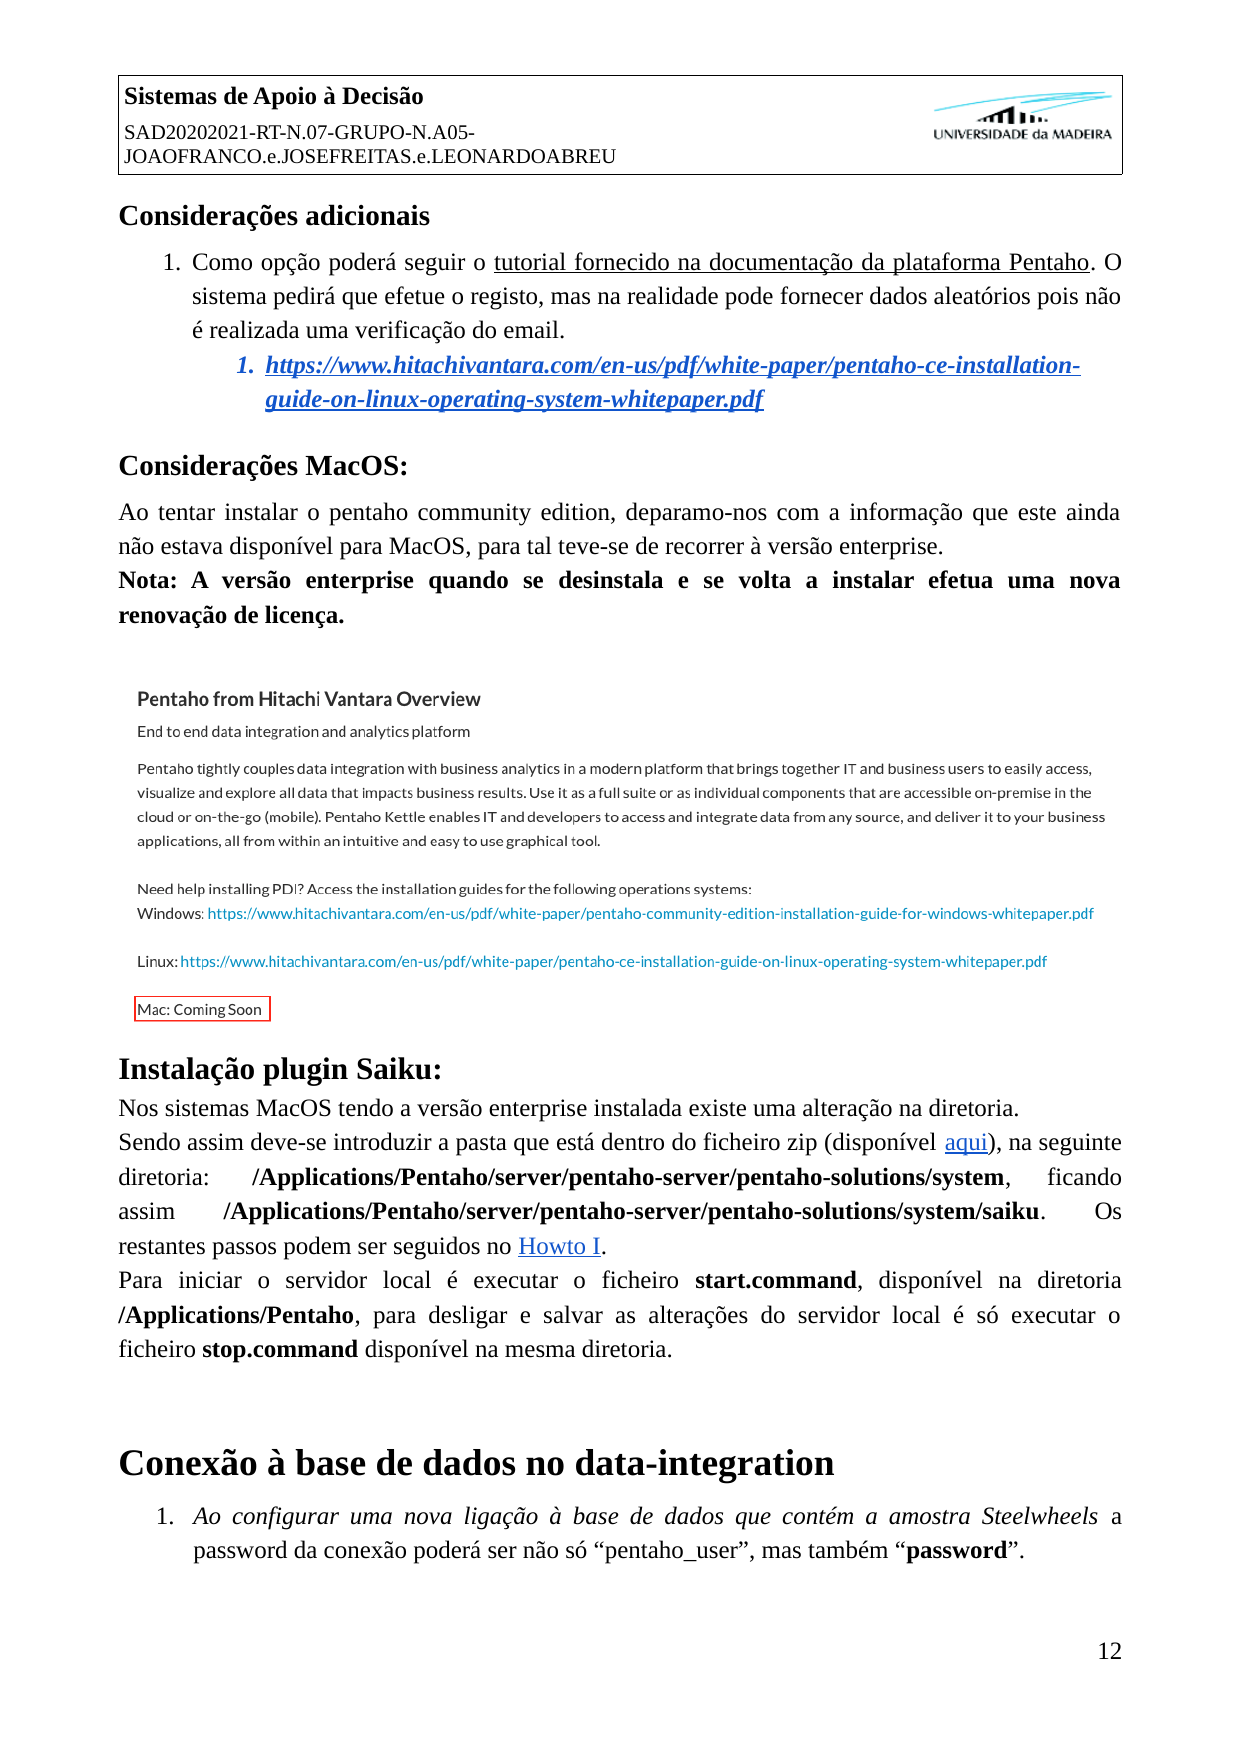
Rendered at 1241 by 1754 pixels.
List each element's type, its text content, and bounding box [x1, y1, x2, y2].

text Instalação plugin Saiku: [118, 1050, 1122, 1086]
text Nota: A versão enterprise quando se desinstala e se volta a instalar efetua uma nova renovação de licença. [118, 566, 1122, 629]
subtitle Conexão à base de dados no data-integration [118, 1441, 1122, 1484]
text Nos sistemas MacOS tendo a versão enterprise instalada existe uma alteração na diretoria. [118, 1093, 1122, 1122]
picture [919, 80, 1120, 146]
list Como opção poderá seguir o tutorial fornecido na documentação da plataforma Pentaho. O sistema pedirá que efetue o registo, mas na realidade pode fornecer dados aleatórios pois não é realizada uma verificação do email. [162, 247, 1122, 344]
text Ao tentar instalar o pentaho community edition, deparamo-nos com a informação que este ainda não estava disponível para MacOS, para tal teve-se de recorrer à versão enterprise. [118, 497, 1122, 560]
list Ao configurar uma nova ligação à base de dados que contém a amostra Steelwheels a password da conexão poderá ser não só “pentaho_user”, mas também “password”. [156, 1501, 1122, 1564]
subtitle Considerações MacOS: [118, 448, 1122, 482]
text Para iniciar o servidor local é executar o ficheiro start.command, disponível na diretoria /Applications/Pentaho, para desligar e salvar as alterações do servidor local é só executar o ficheiro stop.command disponível na mesma diretoria. [118, 1265, 1122, 1363]
subtitle Considerações adicionais [118, 198, 1122, 232]
text Sendo assim deve-se introduzir a pasta que está dentro do ficheiro zip (disponível aqui), na seguinte diretoria: /Applications/Pentaho/server/pentaho-server/pentaho-solutions/system, ficando assim /Applications/Pentaho/server/pentaho-server/pentaho-solutions/system/saiku. Os restantes passos podem ser seguidos no Howto I. [118, 1127, 1122, 1260]
picture [133, 688, 1107, 1022]
list https://www.hitachivantara.com/en-us/pdf/white-paper/pentaho-ce-installation-guide-on-linux-operating-system-whitepaper.pdf [236, 350, 1122, 413]
